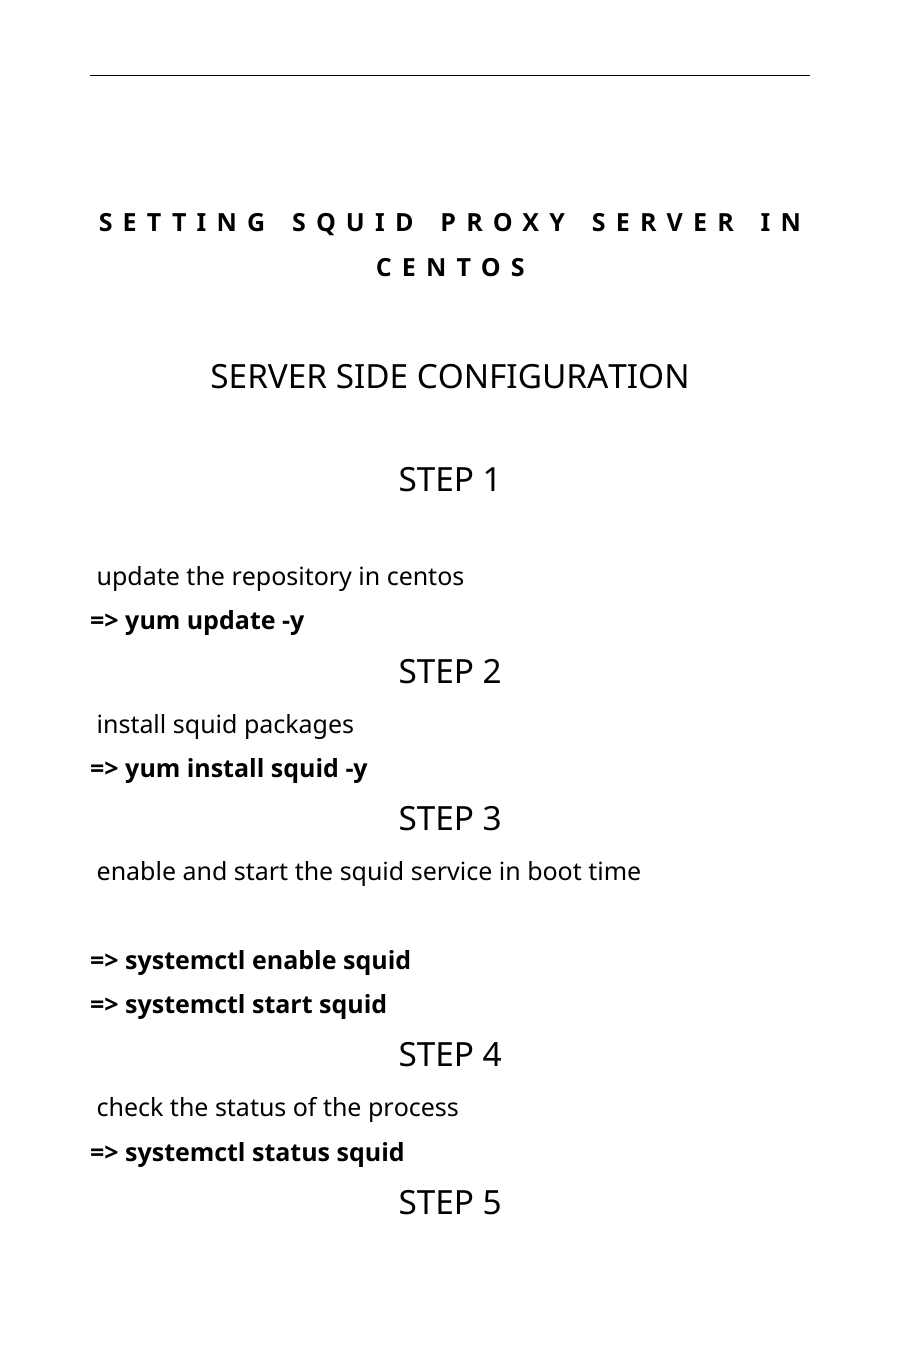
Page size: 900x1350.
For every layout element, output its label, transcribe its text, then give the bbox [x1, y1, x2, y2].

text STEP 3 [90, 795, 810, 840]
text SERVER SIDE CONFIGURATION [90, 352, 810, 398]
text enable and start the squid service in boot time [90, 854, 810, 888]
text STEP 2 [90, 647, 810, 693]
text update the repository in centos [90, 559, 810, 593]
text => yum install squid -y [90, 751, 810, 785]
text STEP 5 [90, 1178, 810, 1224]
subtitle SETTING SQUID PROXY SERVER IN CENTOS [90, 205, 810, 283]
text => systemctl start squid [90, 987, 810, 1021]
text check the status of the process [90, 1090, 810, 1124]
text install squid packages [90, 706, 810, 741]
text => yum update -y [90, 603, 810, 637]
text => systemctl enable squid [90, 942, 810, 977]
text => systemctl status squid [90, 1134, 810, 1168]
text STEP 4 [90, 1031, 810, 1076]
text STEP 1 [90, 456, 810, 501]
